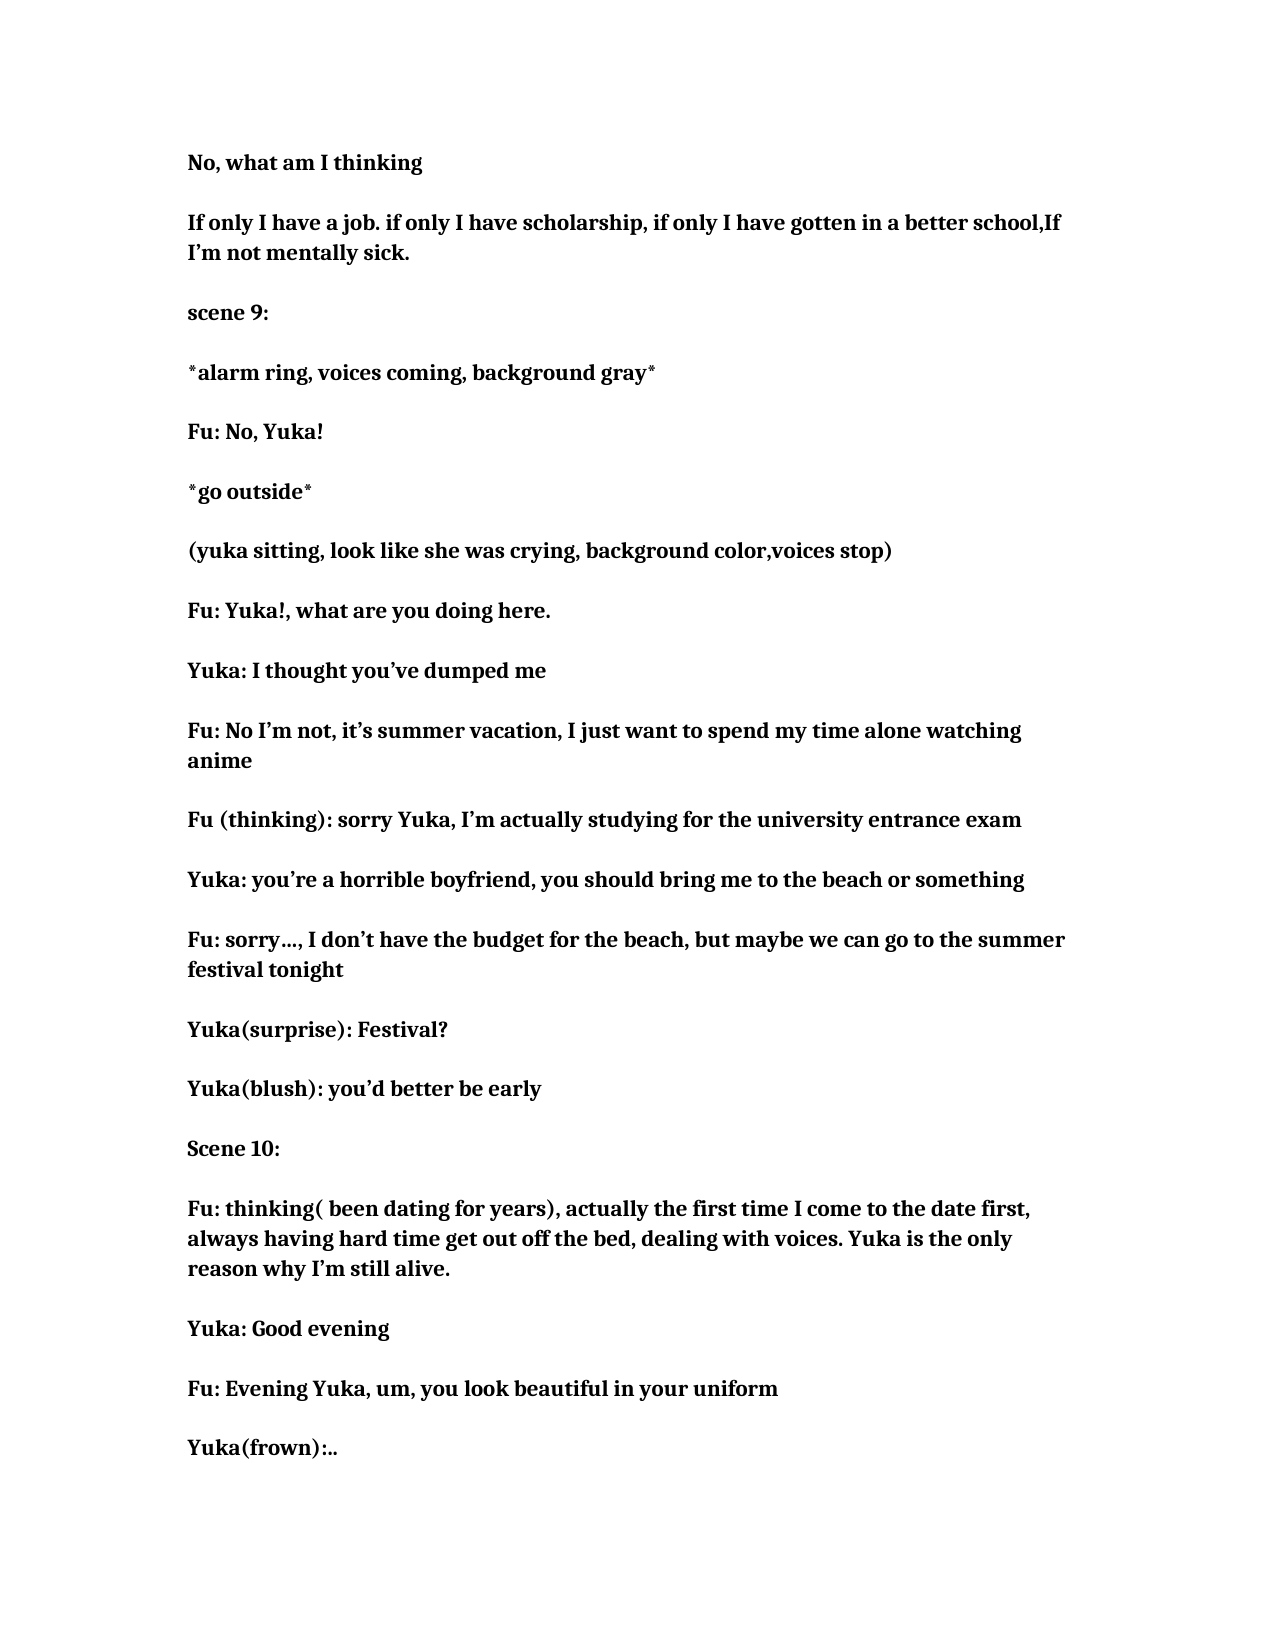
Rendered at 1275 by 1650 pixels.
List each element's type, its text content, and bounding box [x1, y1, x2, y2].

text Yuka: Good evening [187, 1316, 1087, 1342]
text Yuka: I thought you’ve dumped me [187, 658, 1087, 684]
text Fu: No I’m not, it’s summer vacation, I just want to spend my time alone watching anime [187, 717, 1087, 774]
text (yuka sitting, look like she was crying, background color,voices stop) [187, 538, 1087, 565]
text Fu: thinking( been dating for years), actually the first time I come to the date first, always having hard time get out off the bed, dealing with voices. Yuka is the only reason why I’m still alive. [187, 1196, 1087, 1282]
text Yuka(blush): you’d better be early [187, 1076, 1087, 1103]
text Yuka: you’re a horrible boyfriend, you should bring me to the beach or something [187, 867, 1087, 893]
text Fu: Evening Yuka, um, you look beautiful in your uniform [187, 1375, 1087, 1402]
text Fu: No, Yuka! [187, 419, 1087, 445]
text *go outside* [187, 479, 1087, 505]
text *alarm ring, voices coming, background gray* [187, 359, 1087, 386]
text Yuka(surprise): Festival? [187, 1017, 1087, 1043]
text Fu: Yuka!, what are you doing here. [187, 598, 1087, 624]
text scene 9: [187, 299, 1087, 326]
text Yuka(frown):.. [187, 1435, 1087, 1461]
text If only I have a job. if only I have scholarship, if only I have gotten in a better school,If I’m not mentally sick. [187, 210, 1087, 266]
text No, what am I thinking [187, 150, 1087, 176]
text Fu: sorry…, I don’t have the budget for the beach, but maybe we can go to the summer festival tonight [187, 927, 1087, 983]
text Fu (thinking): sorry Yuka, I’m actually studying for the university entrance exam [187, 807, 1087, 834]
text Scene 10: [187, 1136, 1087, 1162]
